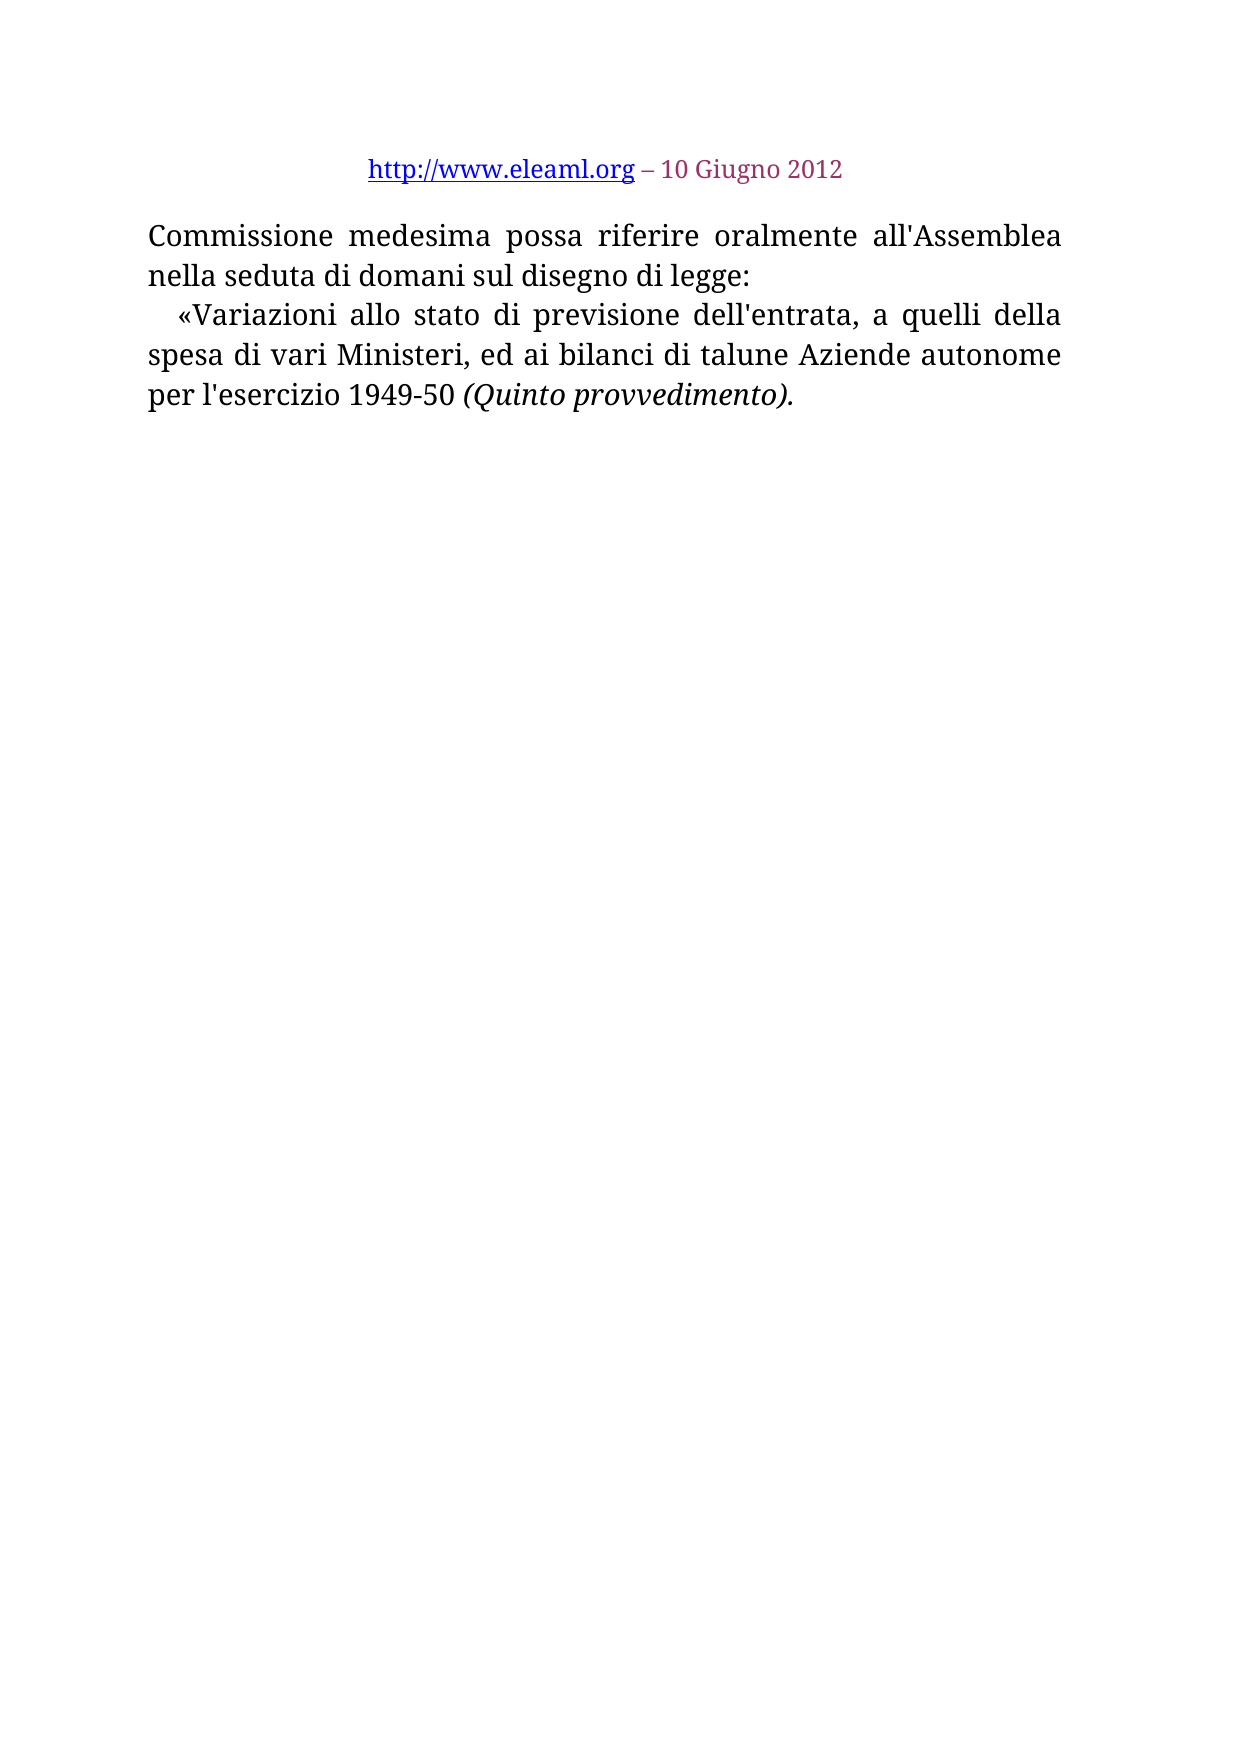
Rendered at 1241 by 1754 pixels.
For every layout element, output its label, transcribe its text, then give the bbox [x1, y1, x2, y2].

text Commissione medesima possa riferire oralmente all'Assemblea nella seduta di domani sul disegno di legge: [148, 215, 1063, 295]
text «Variazioni allo stato di previsione dell'entrata, a quelli della spesa di vari Ministeri, ed ai bilanci di talune Aziende autonome per l'esercizio 1949-50 (Quinto provvedimento). [148, 295, 1063, 414]
